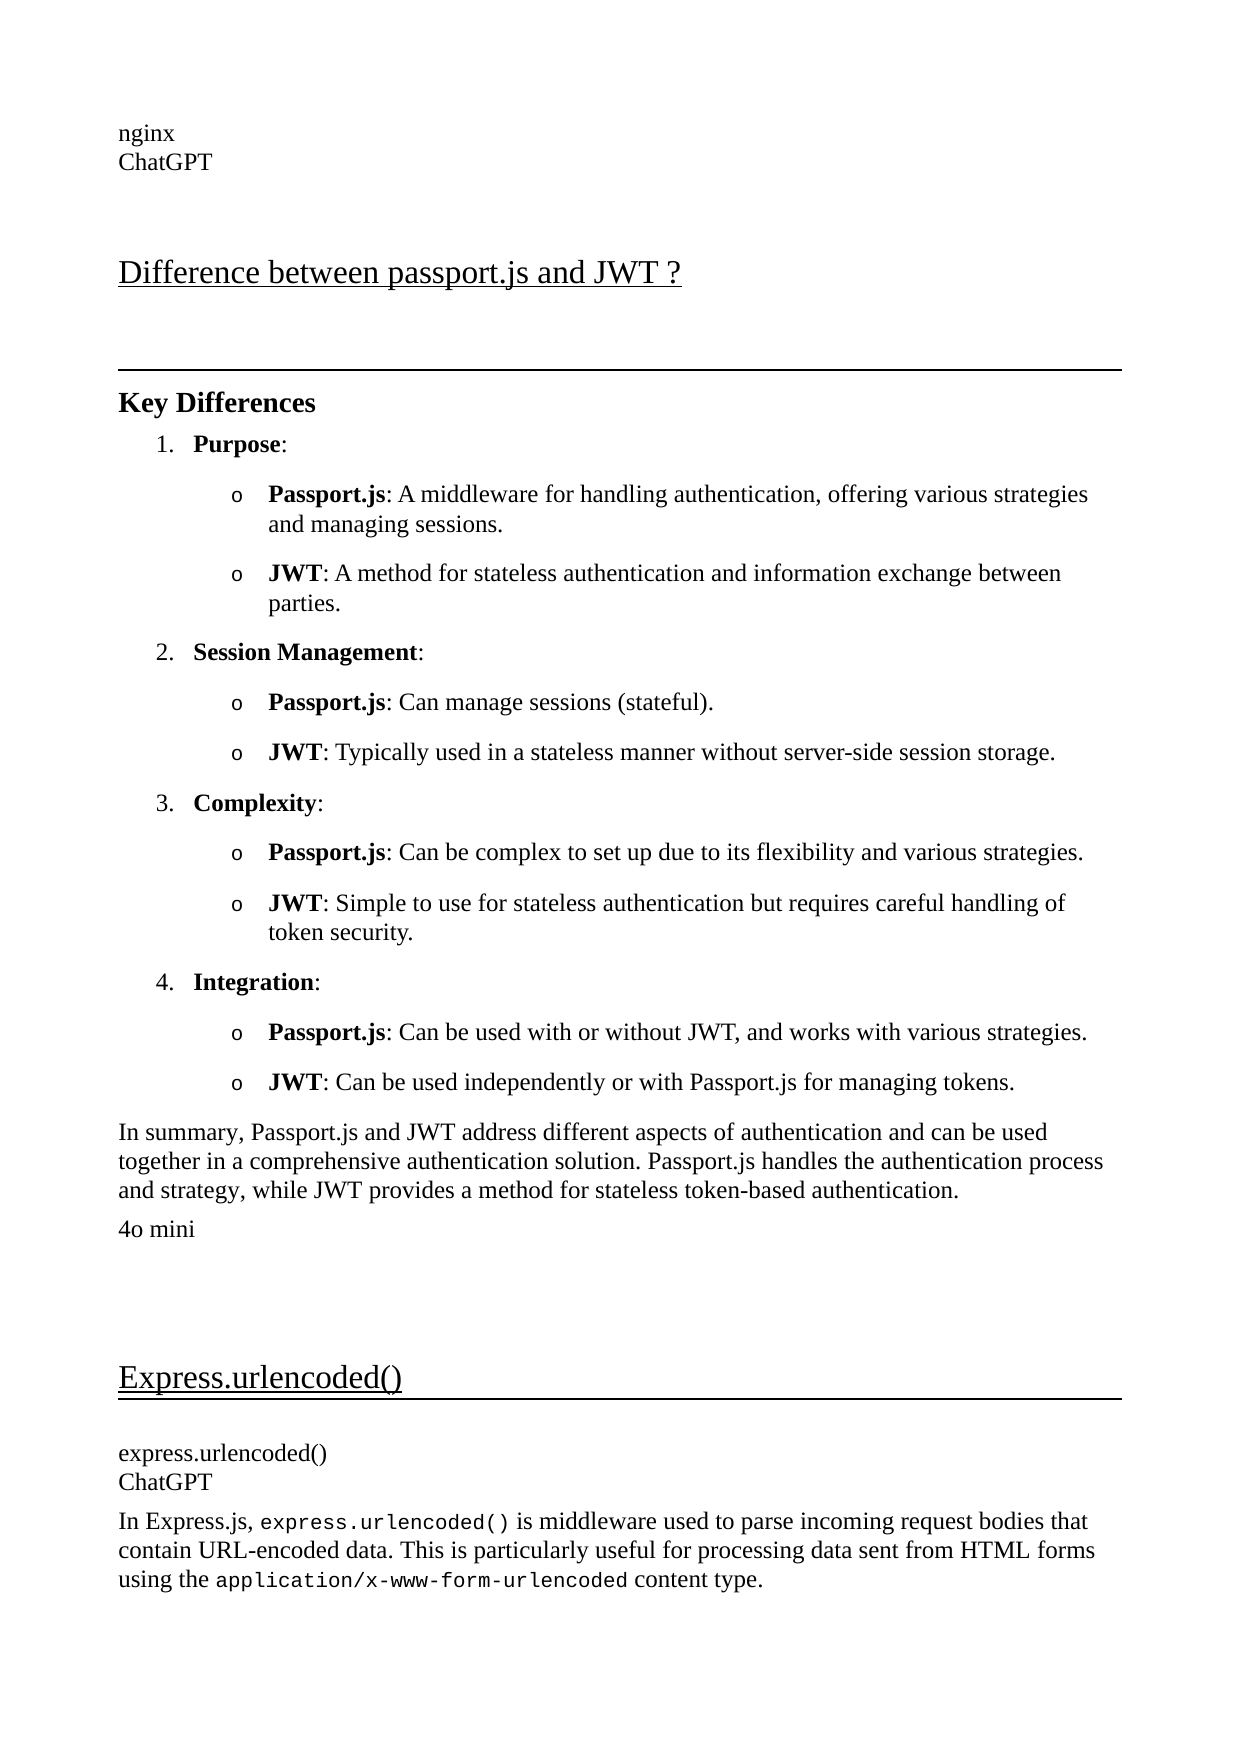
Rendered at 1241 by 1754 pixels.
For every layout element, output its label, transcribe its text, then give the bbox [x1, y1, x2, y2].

text Express.urlencoded() [118, 1358, 1122, 1398]
text 4o mini [118, 1214, 1122, 1243]
text ChatGPT [118, 1467, 1122, 1496]
list JWT: Simple to use for stateless authentication but requires careful handling of token security. [231, 888, 1122, 946]
text In summary, Passport.js and JWT address different aspects of authentication and can be used together in a comprehensive authentication solution. Passport.js handles the authentication process and strategy, while JWT provides a method for stateless token-based authentication. [118, 1117, 1122, 1204]
text ChatGPT [118, 147, 1122, 176]
text In Express.js, express.urlencoded() is middleware used to parse incoming request bodies that contain URL-encoded data. This is particularly useful for processing data sent from HTML forms using the application/x-www-form-urlencoded content type. [118, 1506, 1122, 1594]
list Passport.js: A middleware for handling authentication, offering various strategies and managing sessions. [231, 479, 1122, 537]
text Difference between passport.js and JWT ? [118, 252, 1122, 291]
text nginx [118, 118, 1122, 147]
text express.urlencoded() [118, 1438, 1122, 1467]
list Purpose: [156, 429, 1122, 458]
list Passport.js: Can be used with or without JWT, and works with various strategies. [231, 1017, 1122, 1046]
list Session Management: [156, 637, 1122, 666]
list JWT: Can be used independently or with Passport.js for managing tokens. [231, 1067, 1122, 1097]
list Integration: [156, 967, 1122, 996]
list JWT: A method for stateless authentication and information exchange between parties. [231, 558, 1122, 617]
list Passport.js: Can manage sessions (stateful). [231, 687, 1122, 717]
list Passport.js: Can be complex to set up due to its flexibility and various strategies. [231, 837, 1122, 867]
subtitle Key Differences [118, 386, 1122, 419]
list Complexity: [156, 788, 1122, 817]
list JWT: Typically used in a stateless manner without server-side session storage. [231, 737, 1122, 767]
